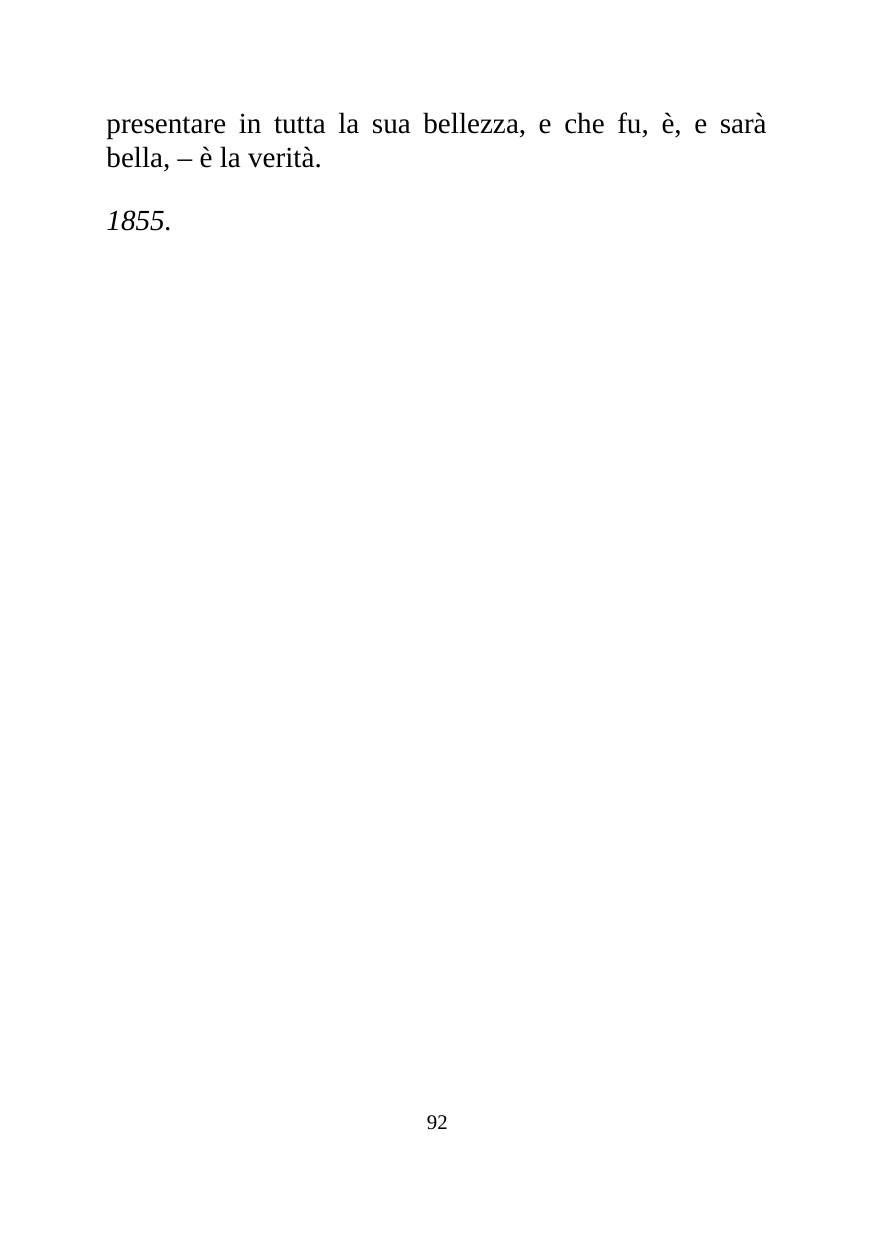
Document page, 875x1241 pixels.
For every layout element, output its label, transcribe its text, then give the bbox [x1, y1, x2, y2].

text presentare in tutta la sua bellezza, e che fu, è, e sarà bella, – è la verità. [106, 106, 768, 173]
text 1855. [106, 203, 768, 236]
